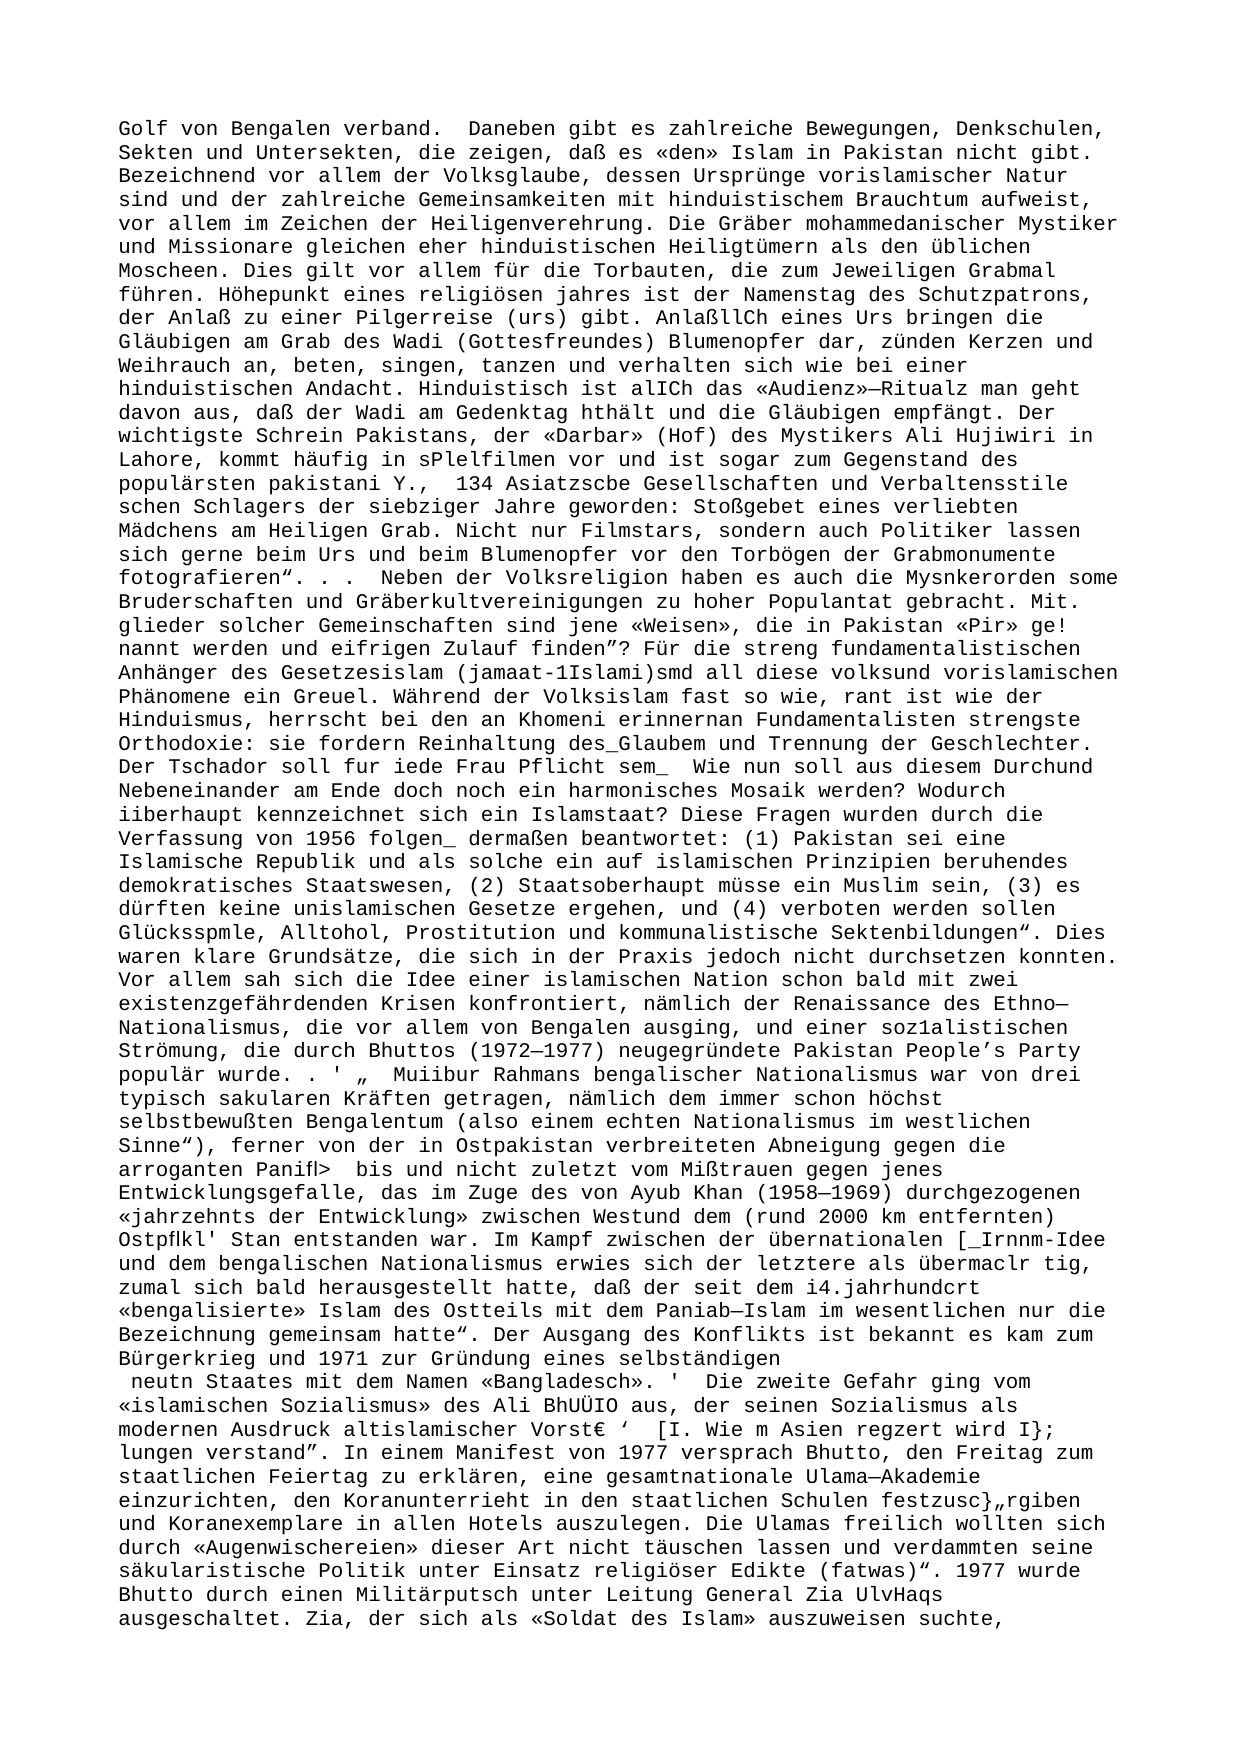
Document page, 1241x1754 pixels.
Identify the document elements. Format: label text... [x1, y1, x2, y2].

text neutn Staates mit dem Namen «Bangladesch». ' Die zweite Gefahr ging vom «islamischen Sozialismus» des Ali BhUÜIO aus, der seinen Sozialismus als modernen Ausdruck altislamischer Vorst€ ‘ [I. Wie m Asien regzert wird I}; lungen verstand”. In einem Manifest von 1977 versprach Bhutto, den Freitag zum staatlichen Feiertag zu erklären, eine gesamtnationale Ulama—Akademie einzurichten, den Koranunterrieht in den staatlichen Schulen festzusc}„rgiben und Koranexemplare in allen Hotels auszulegen. Die Ulamas freilich wollten sich durch «Augenwischereien» dieser Art nicht täuschen lassen und verdammten seine säkularistische Politik unter Einsatz religiöser Edikte (fatwas)“. 1977 wurde Bhutto durch einen Militärputsch unter Leitung General Zia UlvHaqs ausgeschaltet. Zia, der sich als «Soldat des Islam» auszuweisen suchte, [118, 1371, 1122, 1631]
text Golf von Bengalen verband. Daneben gibt es zahlreiche Bewegungen, Denkschulen, Sekten und Untersekten, die zeigen, daß es «den» Islam in Pakistan nicht gibt. Bezeichnend vor allem der Volksglaube, dessen Ursprünge vorislamischer Natur sind und der zahlreiche Gemeinsamkeiten mit hinduistischem Brauchtum aufweist, vor allem im Zeichen der Heiligenverehrung. Die Gräber mohammedanischer Mystiker und Missionare gleichen eher hinduistischen Heiligtümern als den üblichen Moscheen. Dies gilt vor allem für die Torbauten, die zum Jeweiligen Grabmal führen. Höhepunkt eines religiösen jahres ist der Namenstag des Schutzpatrons, der Anlaß zu einer Pilgerreise (urs) gibt. AnlaßllCh eines Urs bringen die Gläubigen am Grab des Wadi (Gottesfreundes) Blumenopfer dar, zünden Kerzen und Weihrauch an, beten, singen, tanzen und verhalten sich wie bei einer hinduistischen Andacht. Hinduistisch ist alICh das «Audienz»—Ritualz man geht davon aus, daß der Wadi am Gedenktag hthält und die Gläubigen empfängt. Der wichtigste Schrein Pakistans, der «Darbar» (Hof) des Mystikers Ali Hujiwiri in Lahore, kommt häufig in sPlelfilmen vor und ist sogar zum Gegenstand des populärsten pakistani Y., 134 Asiatzscbe Gesellschaften und Verbaltensstile schen Schlagers der siebziger Jahre geworden: Stoßgebet eines verliebten Mädchens am Heiligen Grab. Nicht nur Filmstars, sondern auch Politiker lassen sich gerne beim Urs und beim Blumenopfer vor den Torbögen der Grabmonumente fotografieren“. . . Neben der Volksreligion haben es auch die Mysnkerorden some Bruderschaften und Gräberkultvereinigungen zu hoher Populantat gebracht. Mit. glieder solcher Gemeinschaften sind jene «Weisen», die in Pakistan «Pir» ge! nannt werden und eifrigen Zulauf finden”? Für die streng fundamentalistischen Anhänger des Gesetzesislam (jamaat-1Islami)smd all diese volksund vorislamischen Phänomene ein Greuel. Während der Volksislam fast so wie, rant ist wie der Hinduismus, herrscht bei den an Khomeni erinnernan Fundamentalisten strengste Orthodoxie: sie fordern Reinhaltung des_Glaubem und Trennung der Geschlechter. Der Tschador soll fur iede Frau Pflicht sem_ Wie nun soll aus diesem Durchund Nebeneinander am Ende doch noch ein harmonisches Mosaik werden? Wodurch iiberhaupt kennzeichnet sich ein Islamstaat? Diese Fragen wurden durch die Verfassung von 1956 folgen_ dermaßen beantwortet: (1) Pakistan sei eine Islamische Republik und als solche ein auf islamischen Prinzipien beruhendes demokratisches Staatswesen, (2) Staatsoberhaupt müsse ein Muslim sein, (3) es dürften keine unislamischen Gesetze ergehen, und (4) verboten werden sollen Glücksspmle, Alltohol, Prostitution und kommunalistische Sektenbildungen“. Dies waren klare Grundsätze, die sich in der Praxis jedoch nicht durchsetzen konnten. Vor allem sah sich die Idee einer islamischen Nation schon bald mit zwei existenzgefährdenden Krisen konfrontiert, nämlich der Renaissance des Ethno—Nationalismus, die vor allem von Bengalen ausging, und einer soz1alistischen Strömung, die durch Bhuttos (1972—1977) neugegründete Pakistan People’s Party populär wurde. . ' „ Muiibur Rahmans bengalischer Nationalismus war von drei typisch sakularen Kräften getragen, nämlich dem immer schon höchst selbstbewußten Bengalentum (also einem echten Nationalismus im westlichen Sinne“), ferner von der in Ostpakistan verbreiteten Abneigung gegen die arroganten Paniﬂ> bis und nicht zuletzt vom Mißtrauen gegen jenes Entwicklungsgefalle, das im Zuge des von Ayub Khan (1958—1969) durchgezogenen «jahrzehnts der Entwicklung» zwischen Westund dem (rund 2000 km entfernten) Ostpﬂkl' Stan entstanden war. Im Kampf zwischen der übernationalen [_Irnnm-Idee und dem bengalischen Nationalismus erwies sich der letztere als übermaclr tig, zumal sich bald herausgestellt hatte, daß der seit dem i4.jahrhundcrt «bengalisierte» Islam des Ostteils mit dem Paniab—Islam im wesentlichen nur die Bezeichnung gemeinsam hatte“. Der Ausgang des Konflikts ist bekannt es kam zum Bürgerkrieg und 1971 zur Gründung eines selbständigen [118, 118, 1122, 1371]
